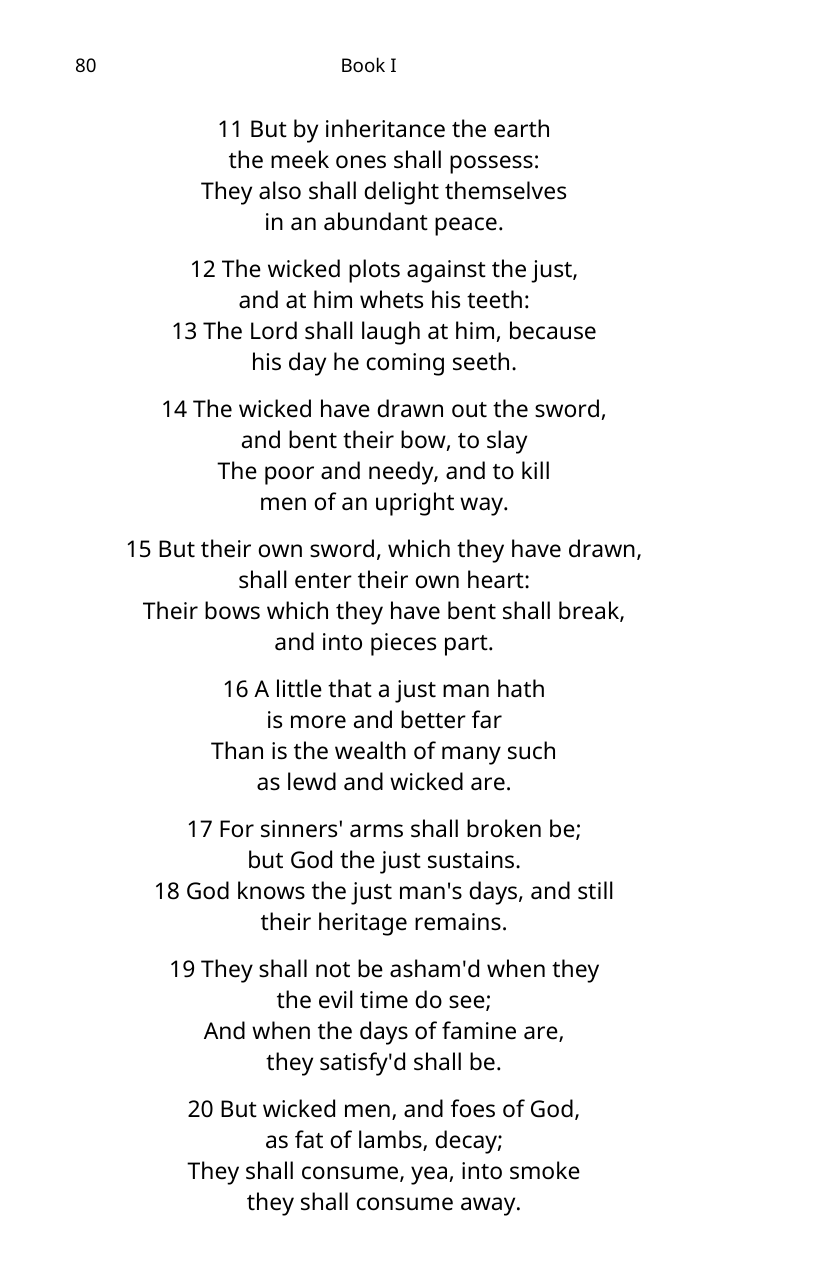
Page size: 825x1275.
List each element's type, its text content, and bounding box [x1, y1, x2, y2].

text 12 The wicked plots against the just, and at him whets his teeth: 13 The Lord shall laugh at him, because his day he coming seeth. [75, 252, 693, 377]
text 17 For sinners' arms shall broken be; but God the just sustains. 18 God knows the just man's days, and still their heritage remains. [75, 812, 693, 937]
text 16 A little that a just man hath is more and better far Than is the wealth of many such as lewd and wicked are. [75, 672, 693, 797]
text 20 But wicked men, and foes of God, as fat of lambs, decay; They shall consume, yea, into smoke they shall consume away. [75, 1092, 693, 1217]
text 19 They shall not be asham'd when they the evil time do see; And when the days of famine are, they satisfy'd shall be. [75, 952, 693, 1077]
text 14 The wicked have drawn out the sword, and bent their bow, to slay The poor and needy, and to kill men of an upright way. [75, 392, 693, 517]
text 11 But by inheritance the earth the meek ones shall possess: They also shall delight themselves in an abundant peace. [75, 112, 693, 237]
text 15 But their own sword, which they have drawn, shall enter their own heart: Their bows which they have bent shall break, and into pieces part. [75, 532, 693, 657]
